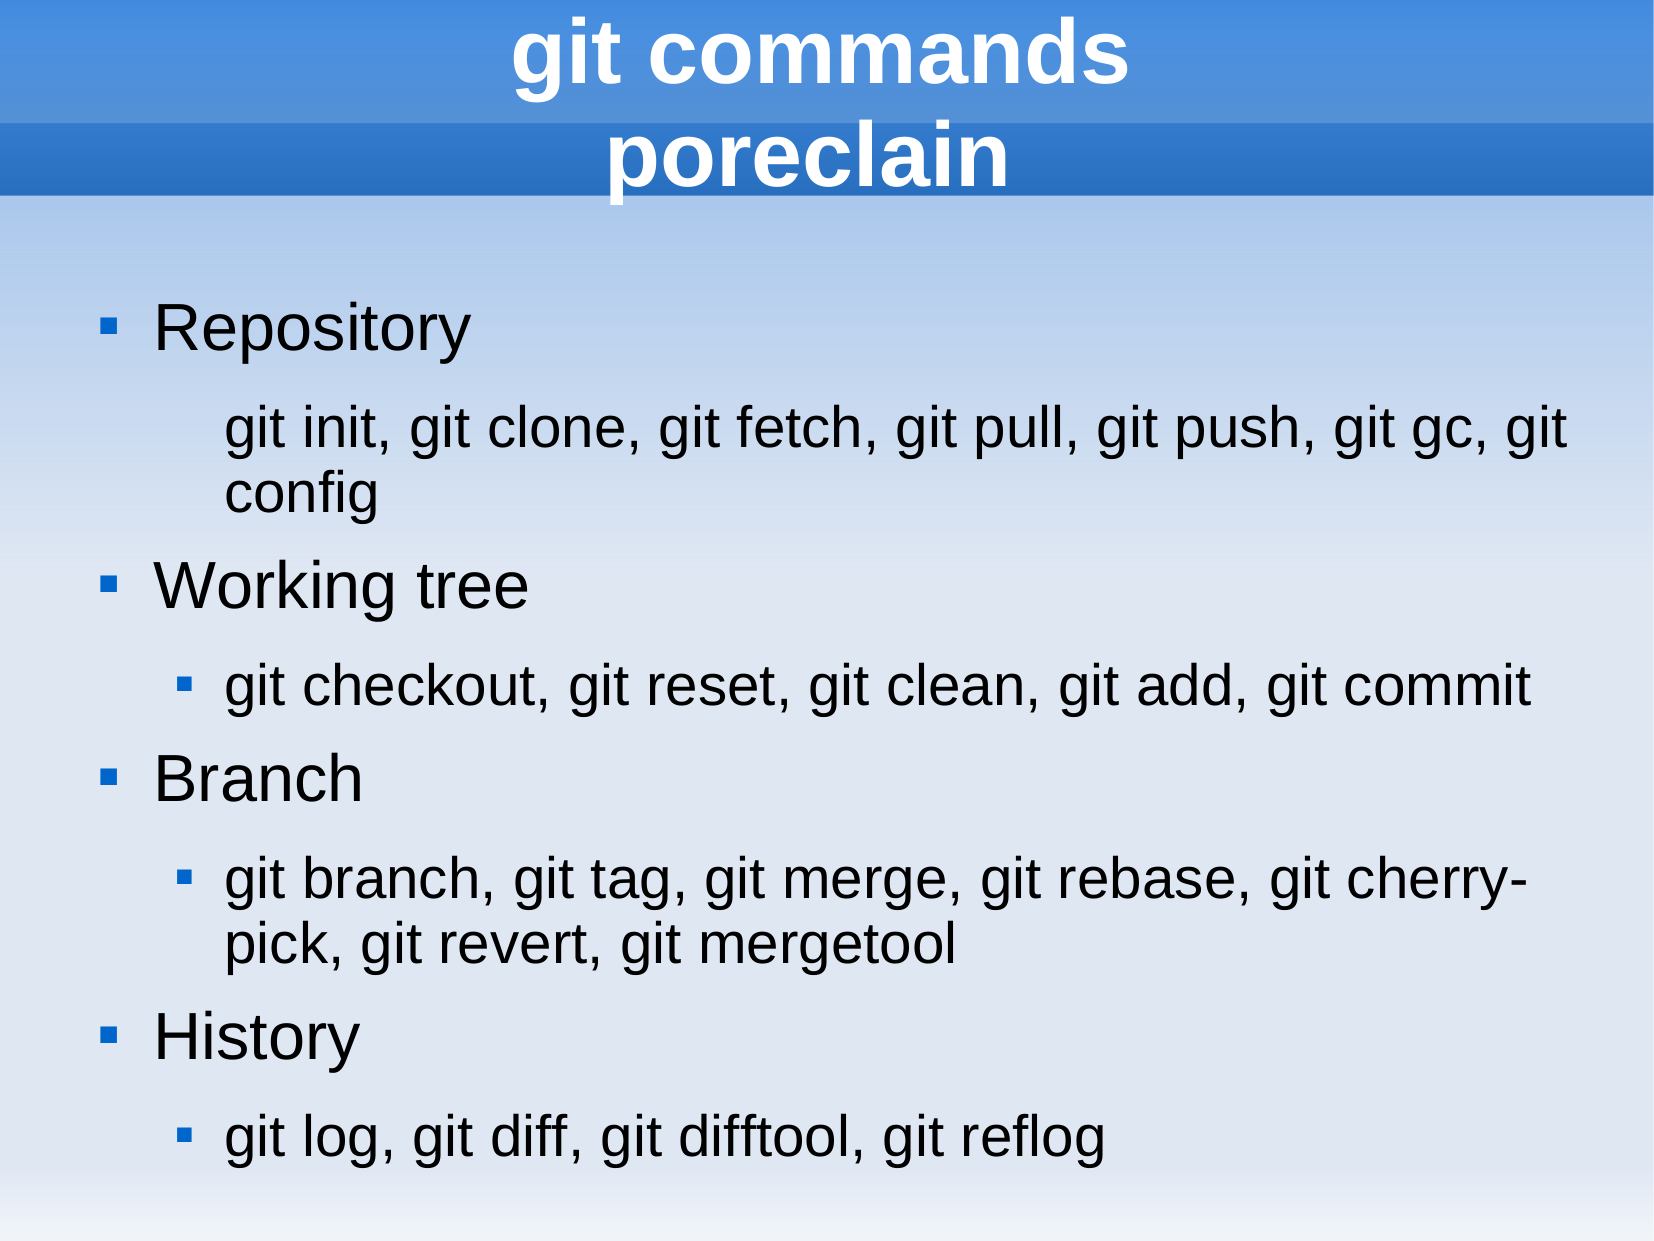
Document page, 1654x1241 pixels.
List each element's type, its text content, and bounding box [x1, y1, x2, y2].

title git commands poreclain [76, 1, 1565, 207]
list Repository git init, git clone, git fetch, git pull, git push, git gc, git config Working tree git checkout, git reset, git clean, git add, git commit Branch git branch, git tag, git merge, git rebase, git cherry-pick, git revert, git mergetool History git log, git diff, git difftool, git reflog [82, 290, 1571, 1169]
picture [0, 0, 1654, 1241]
